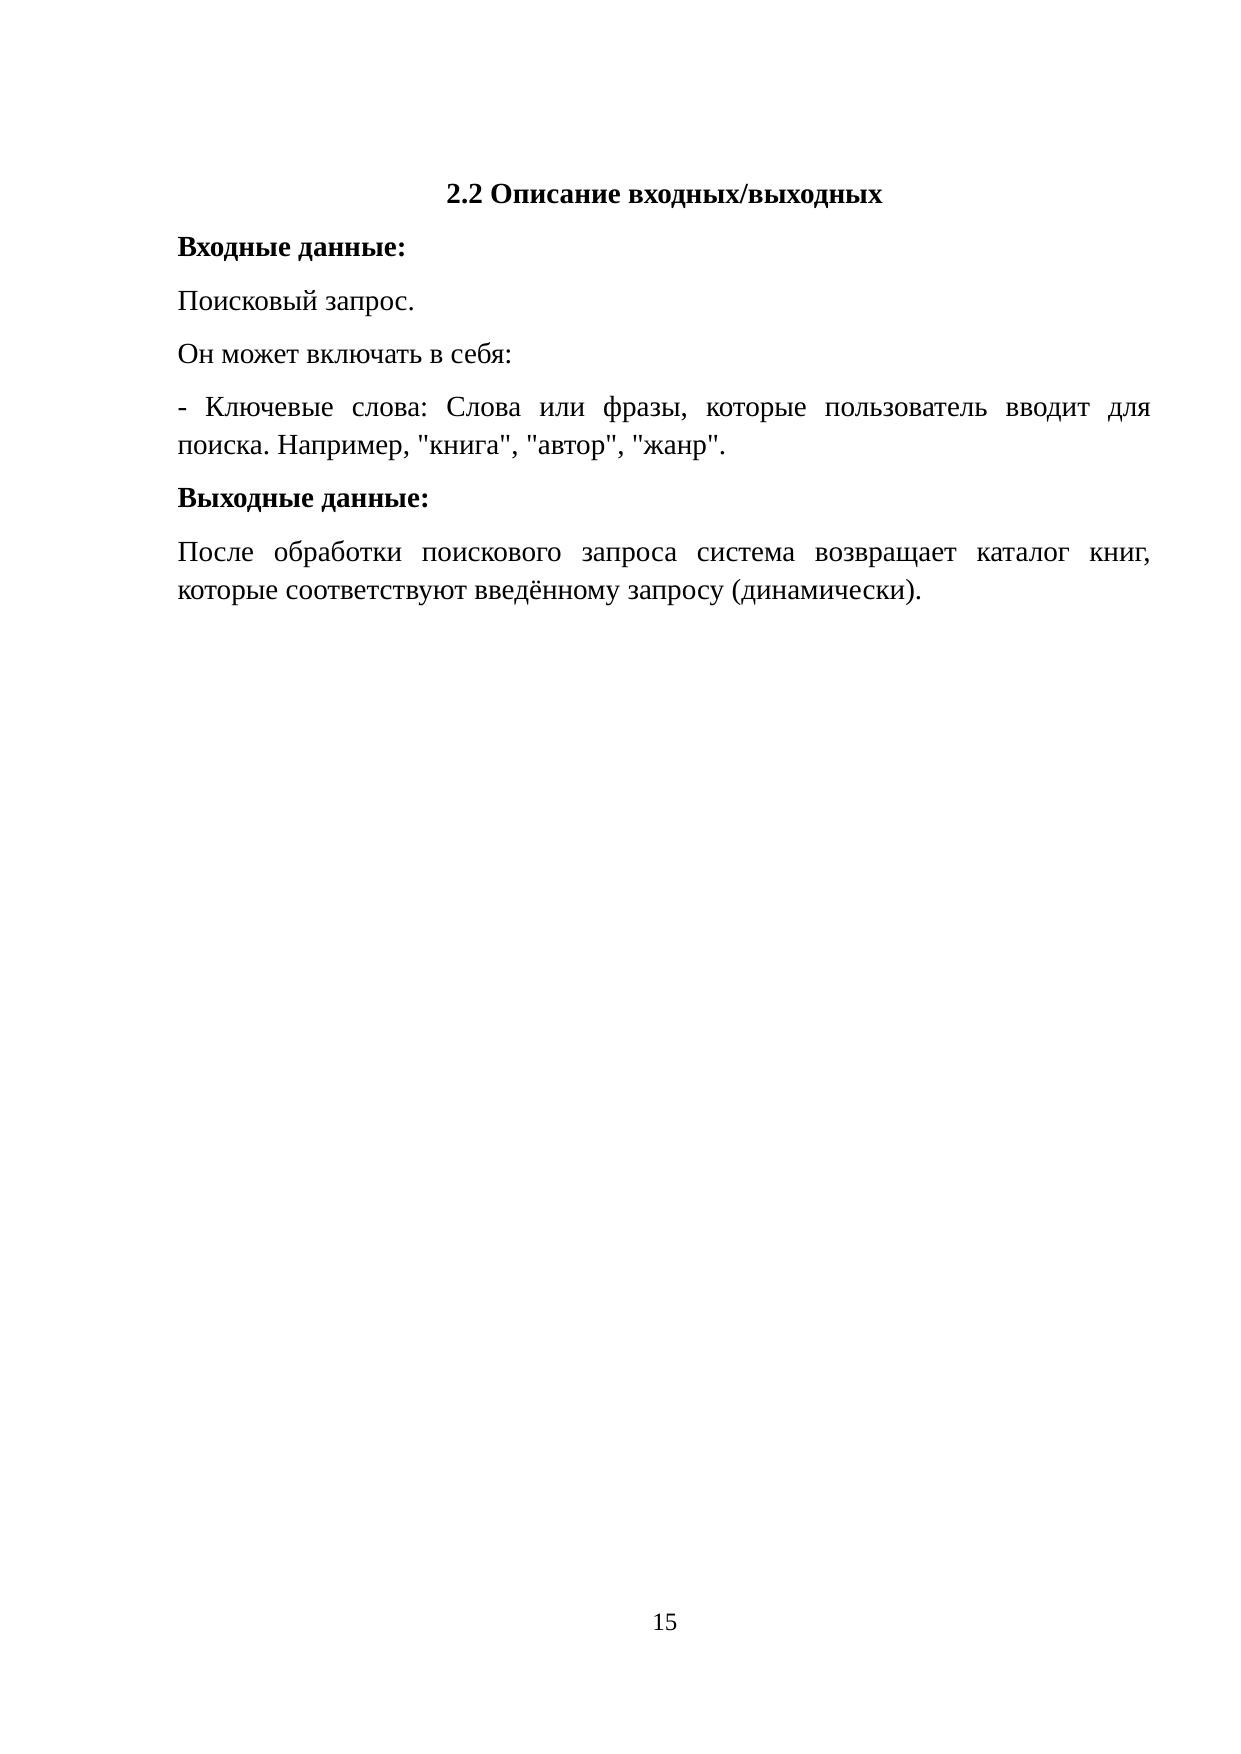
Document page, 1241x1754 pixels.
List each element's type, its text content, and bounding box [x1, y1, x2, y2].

subtitle Он может включать в себя: [177, 336, 1152, 369]
subtitle - Ключевые слова: Слова или фразы, которые пользователь вводит для поиска. Например, "книга", "автор", "жанр". [177, 389, 1152, 461]
subtitle Входные данные: [177, 229, 1152, 263]
subtitle 2.2 Описание входных/выходных [177, 176, 1152, 210]
subtitle После обработки поискового запроса система возвращает каталог книг, которые соответствуют введённому запросу (динамически). [177, 534, 1152, 606]
subtitle Выходные данные: [177, 481, 1152, 514]
subtitle Поисковый запрос. [177, 283, 1152, 316]
